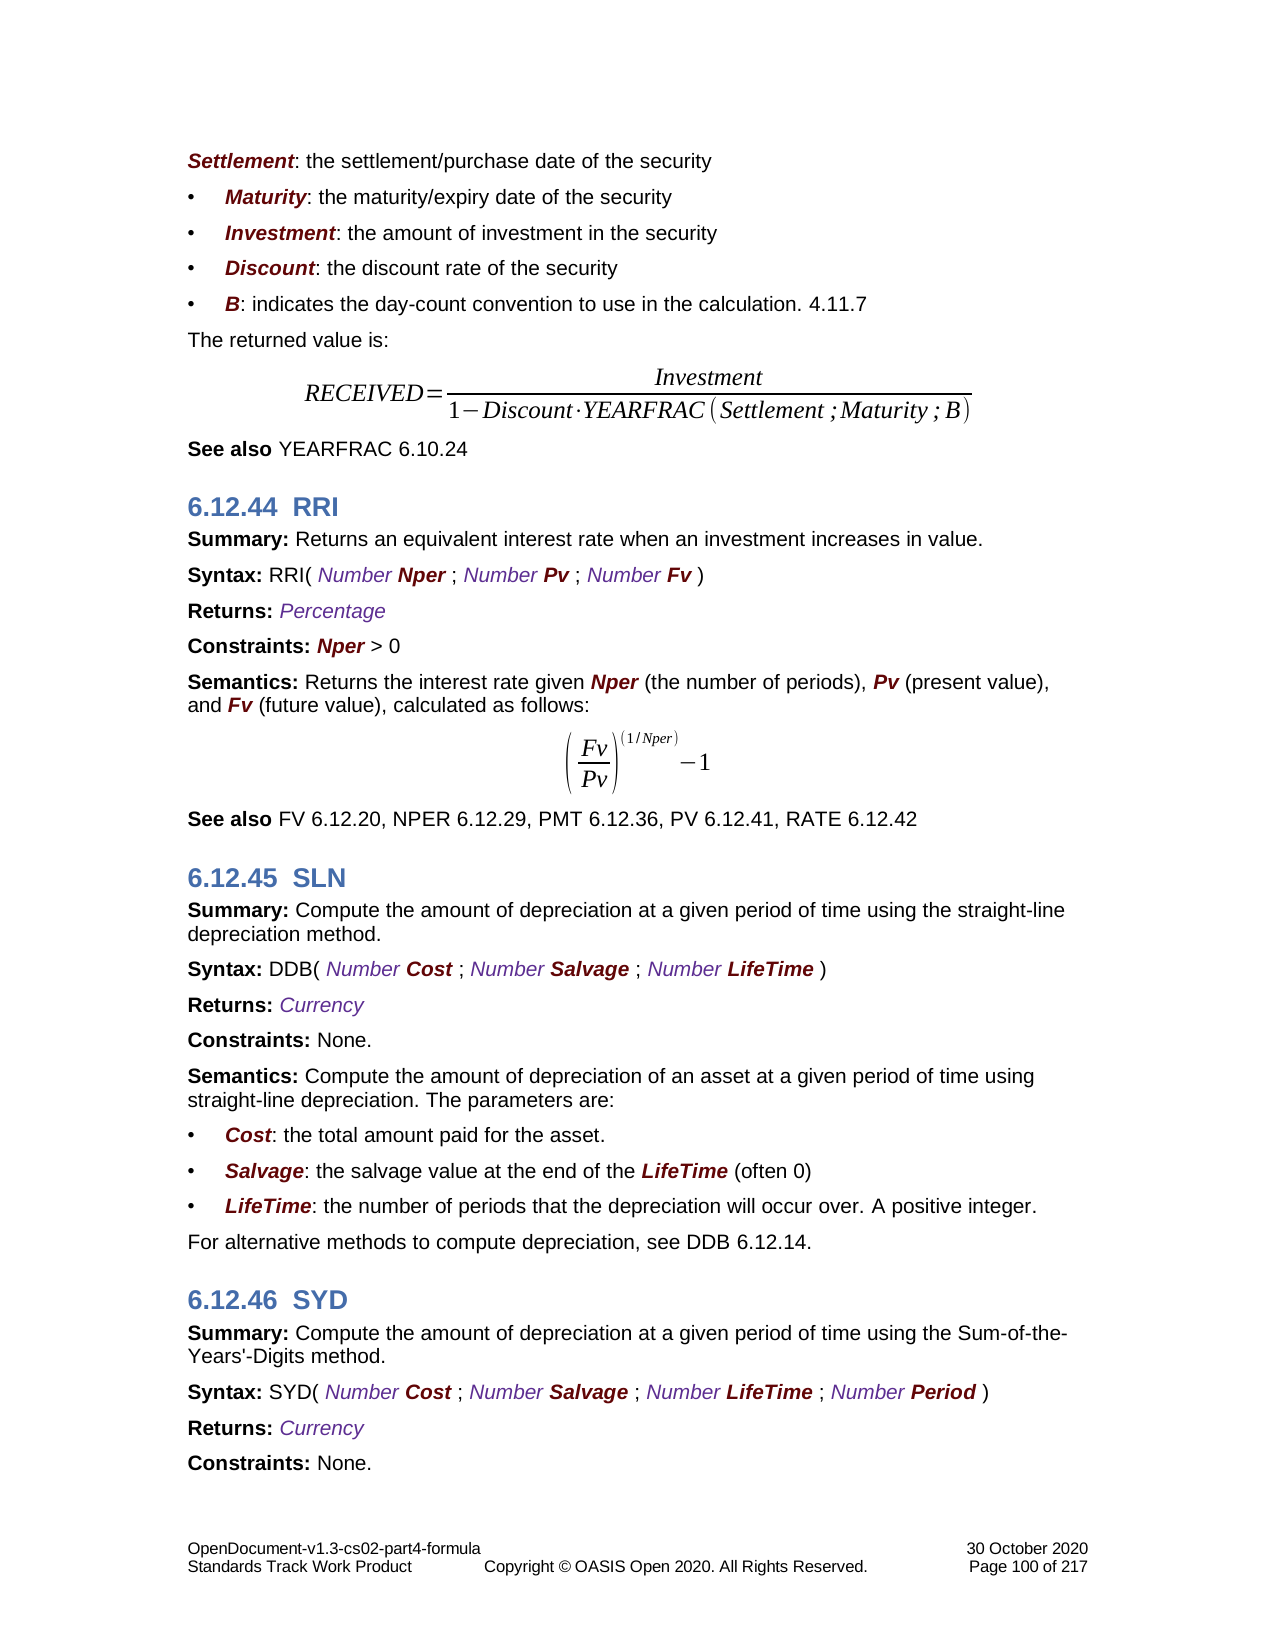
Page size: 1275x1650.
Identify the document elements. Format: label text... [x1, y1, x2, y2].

text See also YEARFRAC 6.10.24 [187, 437, 1088, 461]
list B: indicates the day-count convention to use in the calculation. 4.11.7 [187, 292, 1088, 316]
text Summary: Returns an equivalent interest rate when an investment increases in value. [187, 528, 1088, 551]
list Investment: the amount of investment in the security [187, 221, 1088, 245]
list Cost: the total amount paid for the asset. [187, 1124, 1088, 1147]
text Semantics: Compute the amount of depreciation of an asset at a given period of time using straight-line depreciation. The parameters are: [187, 1064, 1088, 1112]
text For alternative methods to compute depreciation, see DDB 6.12.14. [187, 1231, 1088, 1254]
text Constraints: None. [187, 1029, 1088, 1052]
text Syntax: SYD( Number Cost ; Number Salvage ; Number LifeTime ; Number Period ) [187, 1380, 1088, 1404]
text See also FV 6.12.20, NPER 6.12.29, PMT 6.12.36, PV 6.12.41, RATE 6.12.42 [187, 808, 1088, 831]
subtitle RRI [187, 492, 1088, 522]
subtitle SLN [187, 862, 1088, 892]
list LifeTime: the number of periods that the depreciation will occur over. A positive integer. [187, 1195, 1088, 1218]
text Semantics: Returns the interest rate given Nper (the number of periods), Pv (present value), and Fv (future value), calculated as follows: [187, 670, 1088, 717]
text Returns: Currency [187, 1416, 1088, 1439]
text Constraints: Nper > 0 [187, 635, 1088, 658]
list Maturity: the maturity/expiry date of the security [187, 186, 1088, 209]
text Returns: Percentage [187, 599, 1088, 623]
text Constraints: None. [187, 1452, 1088, 1475]
list Discount: the discount rate of the security [187, 257, 1088, 280]
text Summary: Compute the amount of depreciation at a given period of time using the straight-line depreciation method. [187, 898, 1088, 946]
text Syntax: DDB( Number Cost ; Number Salvage ; Number LifeTime ) [187, 958, 1088, 981]
text Syntax: RRI( Number Nper ; Number Pv ; Number Fv ) [187, 563, 1088, 587]
list Salvage: the salvage value at the end of the LifeTime (often 0) [187, 1159, 1088, 1183]
text Summary: Compute the amount of depreciation at a given period of time using the Sum-of-the-Years'-Digits method. [187, 1321, 1088, 1368]
text Returns: Currency [187, 993, 1088, 1017]
subtitle SYD [187, 1285, 1088, 1315]
text The returned value is: [187, 328, 1088, 352]
text Settlement: the settlement/purchase date of the security [187, 150, 1088, 173]
